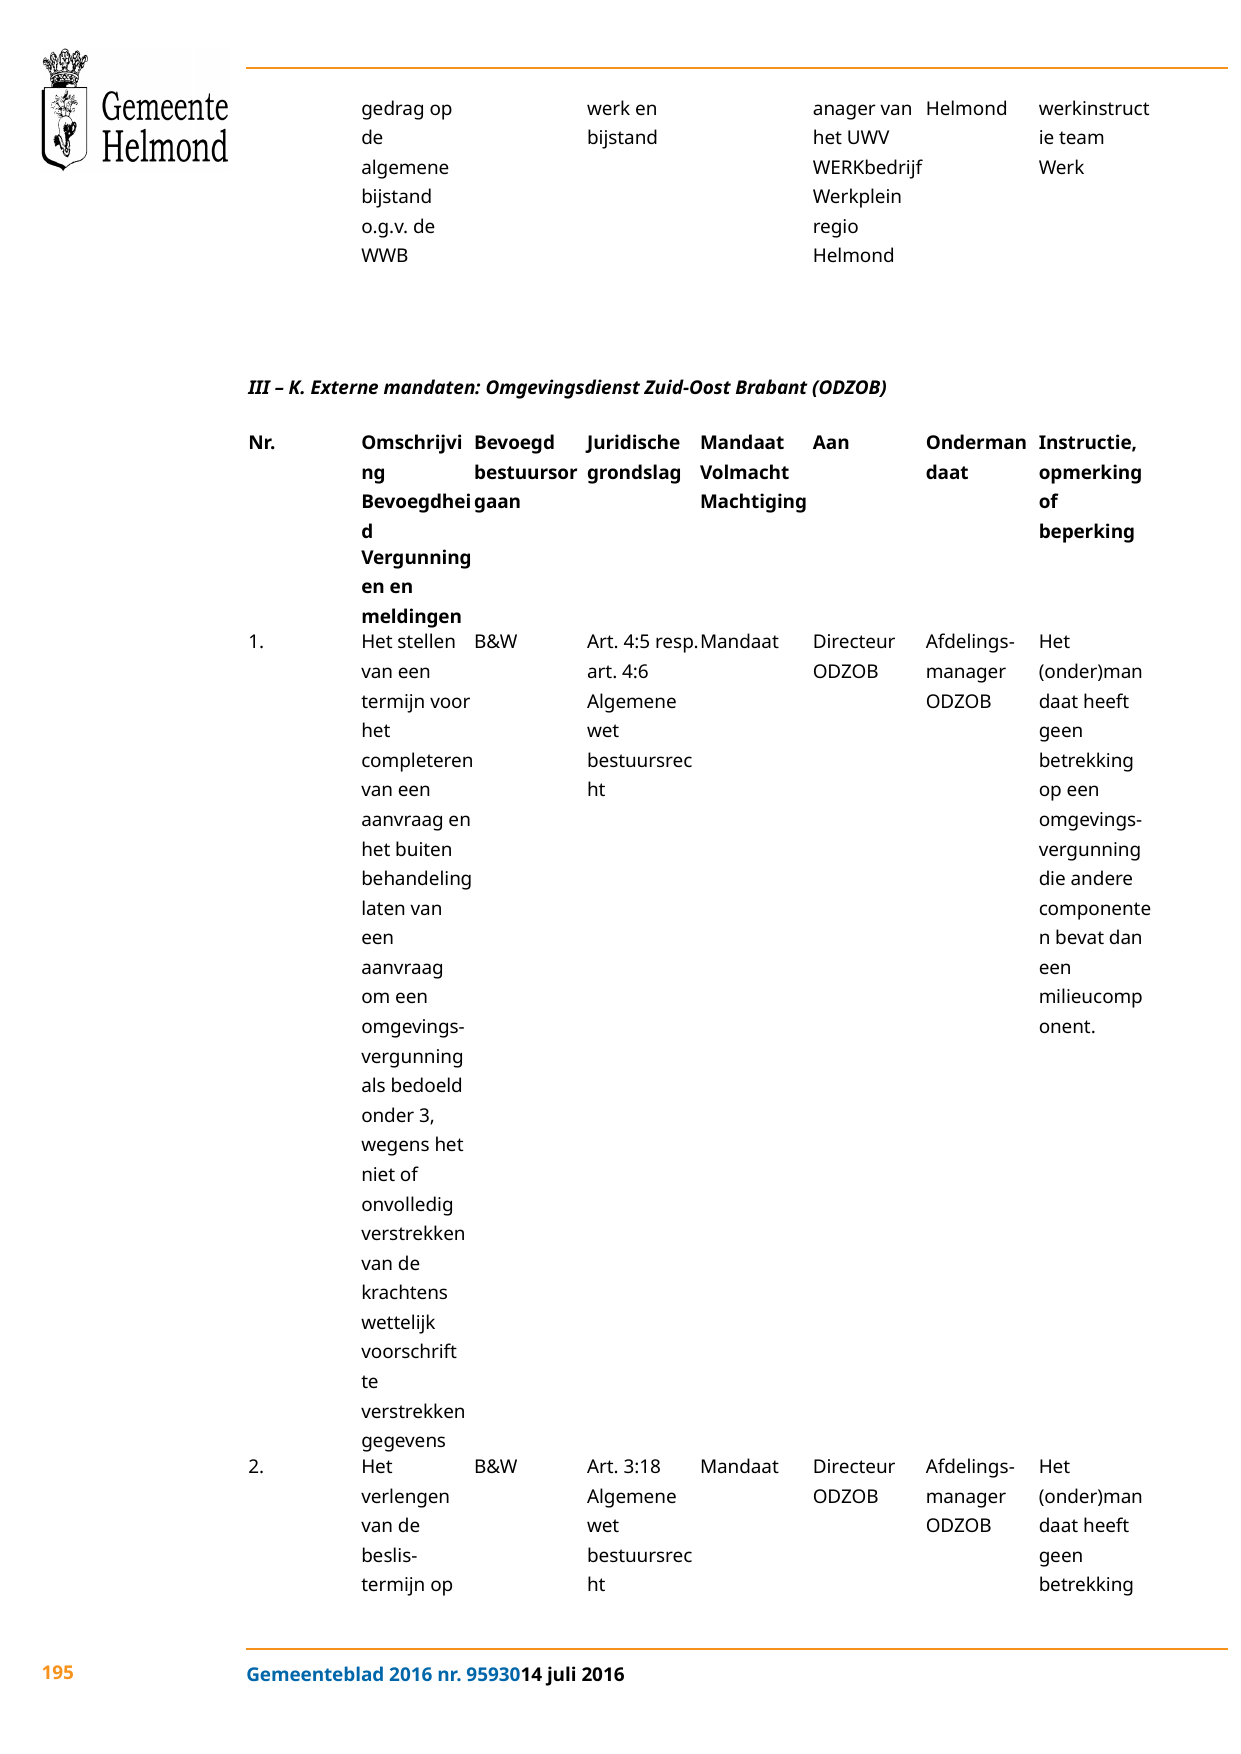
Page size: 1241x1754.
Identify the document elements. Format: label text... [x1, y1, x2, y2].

table_cell anager van het UWV WERKbedrijf Werkplein regio Helmond [813, 95, 926, 298]
table_header Instructie, opmerking of beperking [1039, 429, 1152, 544]
table_cell [813, 544, 926, 629]
table_cell [926, 544, 1038, 629]
table_cell 1. [248, 629, 361, 1453]
table_cell [248, 95, 361, 298]
table_cell Het (onder)mandaat heeft geen betrekking op een omgevings-vergunning die andere componenten bevat dan een milieucomponent. [1039, 629, 1152, 1453]
table_cell [474, 544, 587, 629]
table_header Nr. [248, 429, 361, 544]
table_cell werk en bijstand [587, 95, 700, 298]
table_cell Mandaat [700, 629, 813, 1453]
table_cell Afdelings­manager ODZOB [926, 629, 1038, 1453]
table_cell [700, 544, 813, 629]
table_header Omschrijving Bevoegdheid [361, 429, 474, 544]
table_cell B&W [474, 629, 587, 1453]
table_cell B&W [474, 1453, 587, 1597]
table_cell gedrag op de algemene bijstand o.g.v. de WWB [361, 95, 474, 298]
table_header Mandaat Volmacht Machtiging [700, 429, 813, 544]
table_cell Directeur ODZOB [813, 629, 926, 1453]
table_cell [248, 544, 361, 629]
table_header Aan [813, 429, 926, 544]
table_cell Het verlengen van de beslis­termijn op [361, 1453, 474, 1597]
table_cell Mandaat [700, 1453, 813, 1597]
table_cell Art. 4:5 resp. art. 4:6 Algemene wet bestuursrecht [587, 629, 700, 1453]
table_cell Het (onder)mandaat heeft geen betrekking [1039, 1453, 1152, 1597]
table_cell [700, 95, 813, 298]
table_cell Vergunningen en meldingen [361, 544, 474, 629]
text III – K. Externe mandaten: Omgevingsdienst Zuid-Oost Brabant (ODZOB) [248, 374, 1152, 400]
table_cell werkinstructie team Werk [1039, 95, 1152, 298]
table_cell [587, 544, 700, 629]
table_header Bevoegd bestuursorgaan [474, 429, 587, 544]
table_cell [474, 95, 587, 298]
table_cell Directeur ODZOB [813, 1453, 926, 1597]
table_cell Afdelings­manager ODZOB [926, 1453, 1038, 1597]
table_cell Het stellen van een termijn voor het completeren van een aanvraag en het buiten behandeling laten van een aanvraag om een omgevings-vergunning als bedoeld onder 3, wegens het niet of onvolledig verstrekken van de krachtens wettelijk voorschrift te verstrekken gegevens [361, 629, 474, 1453]
table_cell [1039, 544, 1152, 629]
picture [41, 47, 231, 172]
table_cell Art. 3:18 Algemene wet bestuursrecht [587, 1453, 700, 1597]
table_header Juridische grondslag [587, 429, 700, 544]
table_cell 2. [248, 1453, 361, 1597]
table_cell Helmond [926, 95, 1038, 298]
table_header Ondermandaat [926, 429, 1038, 544]
